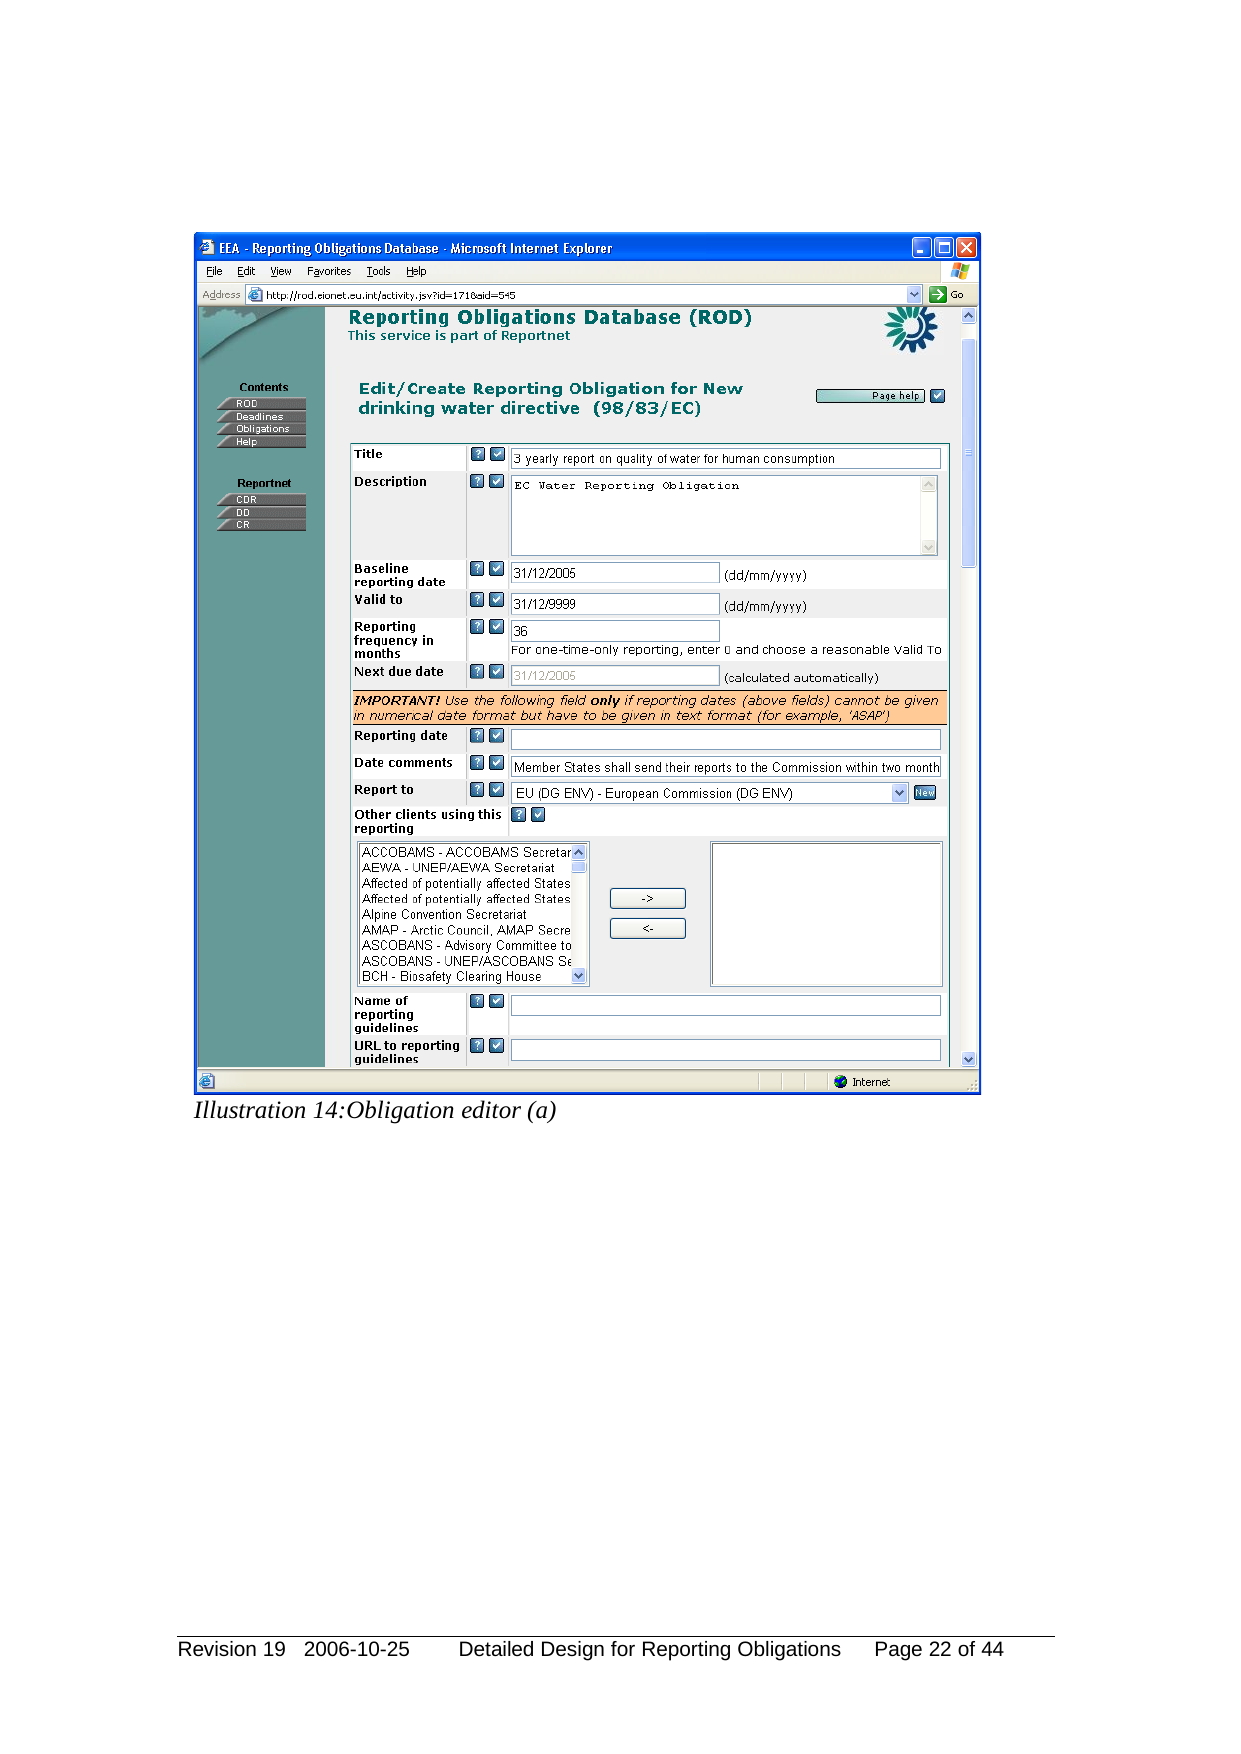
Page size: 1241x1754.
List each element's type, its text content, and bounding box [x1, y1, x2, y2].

text Illustration 14:Obligation editor (a) [194, 1095, 981, 1124]
picture [193, 232, 982, 1095]
